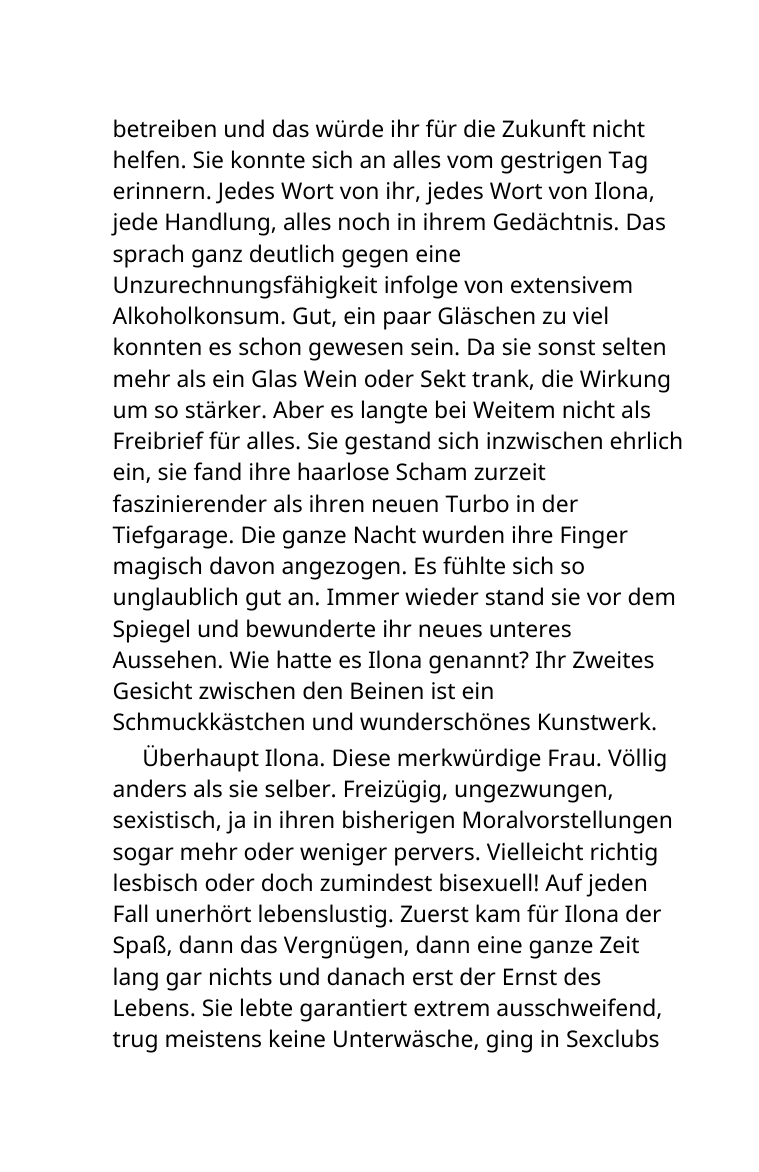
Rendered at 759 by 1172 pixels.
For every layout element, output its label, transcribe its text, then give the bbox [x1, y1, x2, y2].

text betreiben und das würde ihr für die Zukunft nicht helfen. Sie konnte sich an alles vom gestrigen Tag erinnern. Jedes Wort von ihr, jedes Wort von Ilona, jede Handlung, alles noch in ihrem Gedächtnis. Das sprach ganz deutlich gegen eine Unzurechnungsfähigkeit infolge von extensivem Alkoholkonsum. Gut, ein paar Gläschen zu viel konnten es schon gewesen sein. Da sie sonst selten mehr als ein Glas Wein oder Sekt trank, die Wirkung um so stärker. Aber es langte bei Weitem nicht als Freibrief für alles. Sie gestand sich inzwischen ehrlich ein, sie fand ihre haarlose Scham zurzeit faszinierender als ihren neuen Turbo in der Tiefgarage. Die ganze Nacht wurden ihre Finger magisch davon angezogen. Es fühlte sich so unglaublich gut an. Immer wieder stand sie vor dem Spiegel und bewunderte ihr neues unteres Aussehen. Wie hatte es Ilona genannt? Ihr Zweites Gesicht zwischen den Beinen ist ein Schmuckkästchen und wunderschönes Kunstwerk. [112, 112, 684, 737]
text Überhaupt Ilona. Diese merkwürdige Frau. Völlig anders als sie selber. Freizügig, ungezwungen, sexistisch, ja in ihren bisherigen Moralvorstellungen sogar mehr oder weniger pervers. Vielleicht richtig lesbisch oder doch zumindest bisexuell! Auf jeden Fall unerhört lebenslustig. Zuerst kam für Ilona der Spaß, dann das Vergnügen, dann eine ganze Zeit lang gar nichts und danach erst der Ernst des Lebens. Sie lebte garantiert extrem ausschweifend, trug meistens keine Unterwäsche, ging in Sexclubs [112, 742, 684, 1054]
